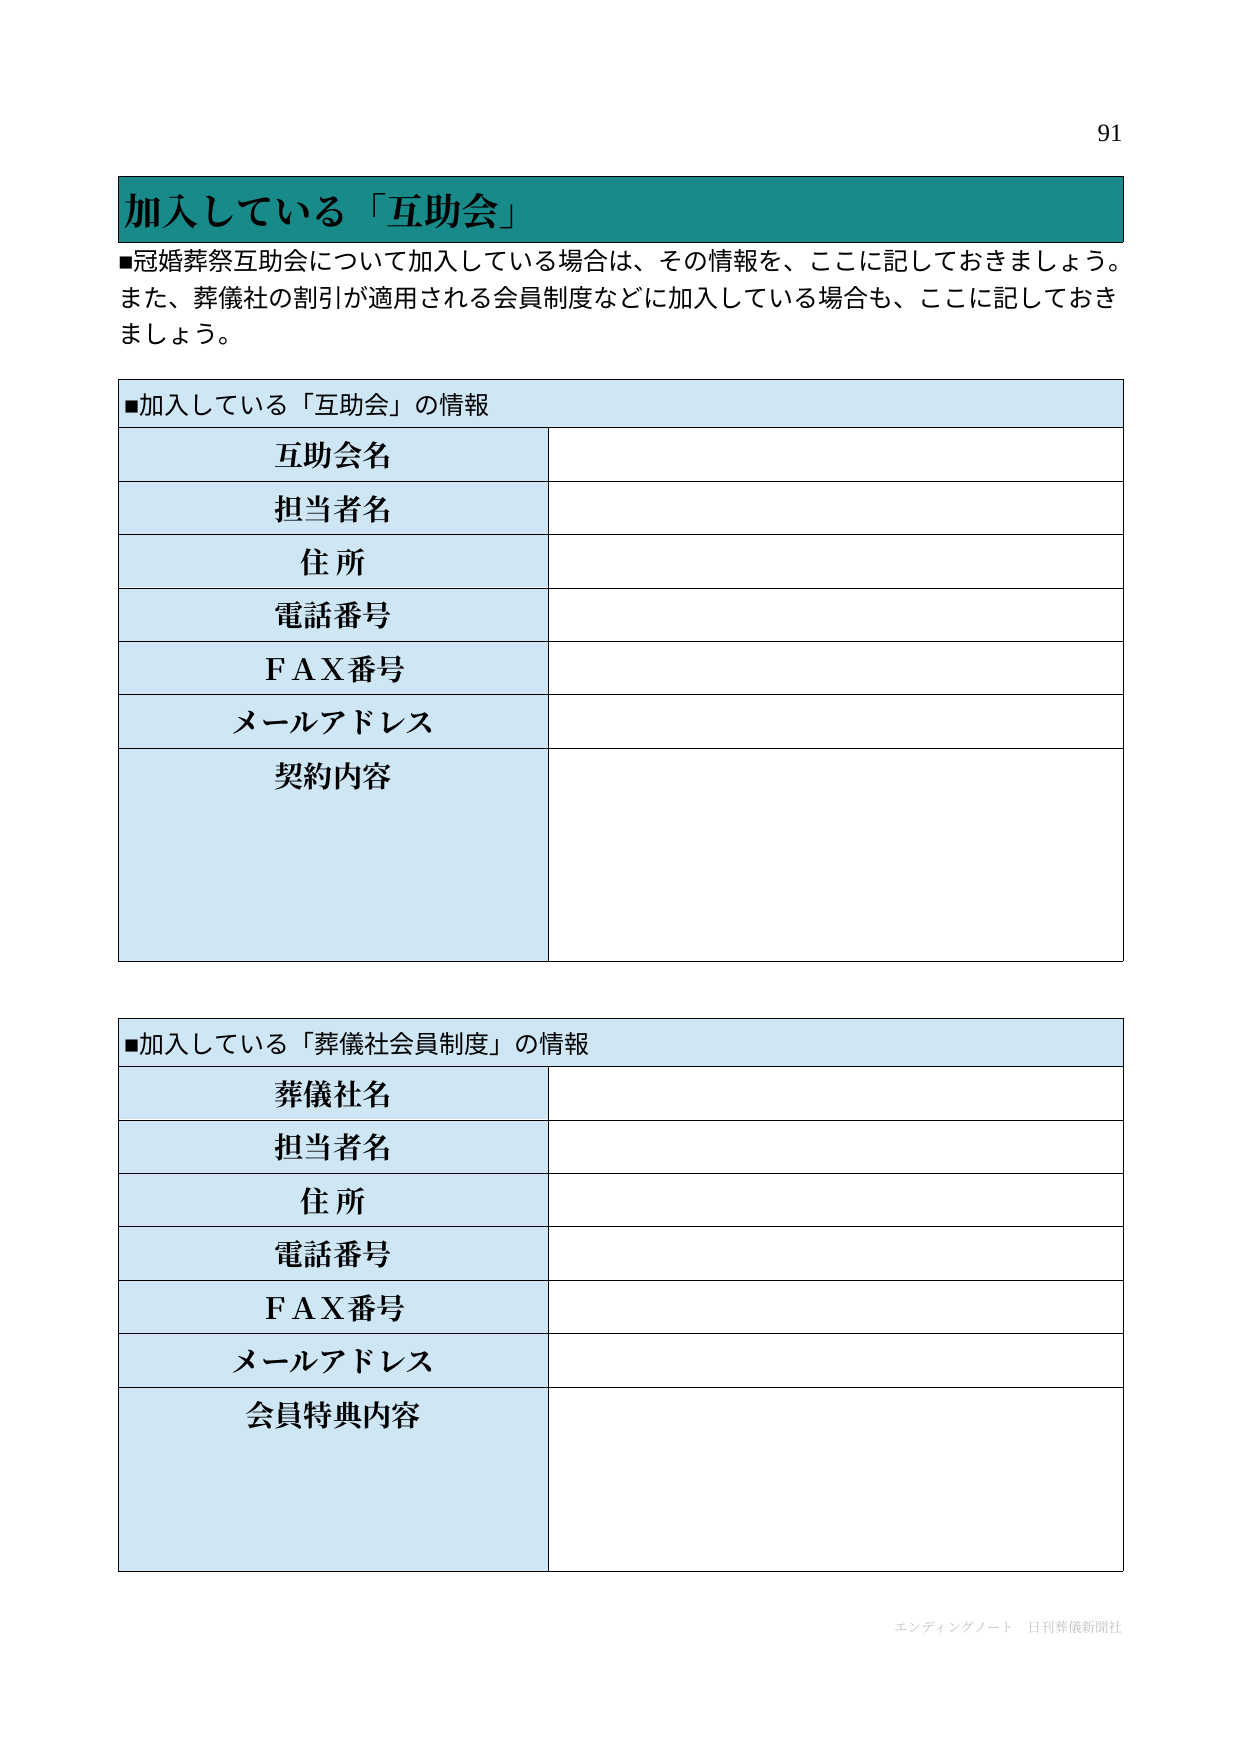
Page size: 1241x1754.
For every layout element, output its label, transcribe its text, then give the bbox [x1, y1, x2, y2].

table_cell [549, 1121, 1123, 1173]
table_cell [549, 1227, 1123, 1280]
table_cell 電話番号 [119, 589, 548, 641]
table_cell メールアドレス [119, 695, 548, 748]
table_cell 葬儀社名 [119, 1067, 548, 1119]
table_cell 電話番号 [119, 1227, 548, 1280]
table_cell メールアドレス [119, 1334, 548, 1387]
table_header ■加入している「葬儀社会員制度」の情報 [119, 1019, 1123, 1066]
table_cell ＦＡＸ番号 [119, 642, 548, 694]
table_cell [549, 1174, 1123, 1226]
table_cell [549, 642, 1123, 694]
table_cell [549, 535, 1123, 587]
table_cell [549, 749, 1123, 961]
table_cell ＦＡＸ番号 [119, 1281, 548, 1333]
table_cell [549, 482, 1123, 534]
table_cell 住 所 [119, 535, 548, 587]
table_cell 契約内容 [119, 749, 548, 961]
table_cell [549, 589, 1123, 641]
text ■冠婚葬祭互助会について加入している場合は、その情報を、ここに記しておきましょう。また、葬儀社の割引が適用される会員制度などに加入している場合も、ここに記しておきましょう。 [118, 243, 1122, 351]
table_header 加入している「互助会」 [119, 177, 1123, 242]
table_cell [549, 1281, 1123, 1333]
table_cell 担当者名 [119, 1121, 548, 1173]
table_cell 互助会名 [119, 428, 548, 481]
table_cell [549, 695, 1123, 748]
table_cell 住 所 [119, 1174, 548, 1226]
table_cell [549, 1067, 1123, 1119]
table_header ■加入している「互助会」の情報 [119, 380, 1123, 427]
table_cell 会員特典内容 [119, 1388, 548, 1571]
table_cell [549, 428, 1123, 481]
table_cell [549, 1334, 1123, 1387]
table_cell [549, 1388, 1123, 1571]
table_cell 担当者名 [119, 482, 548, 534]
